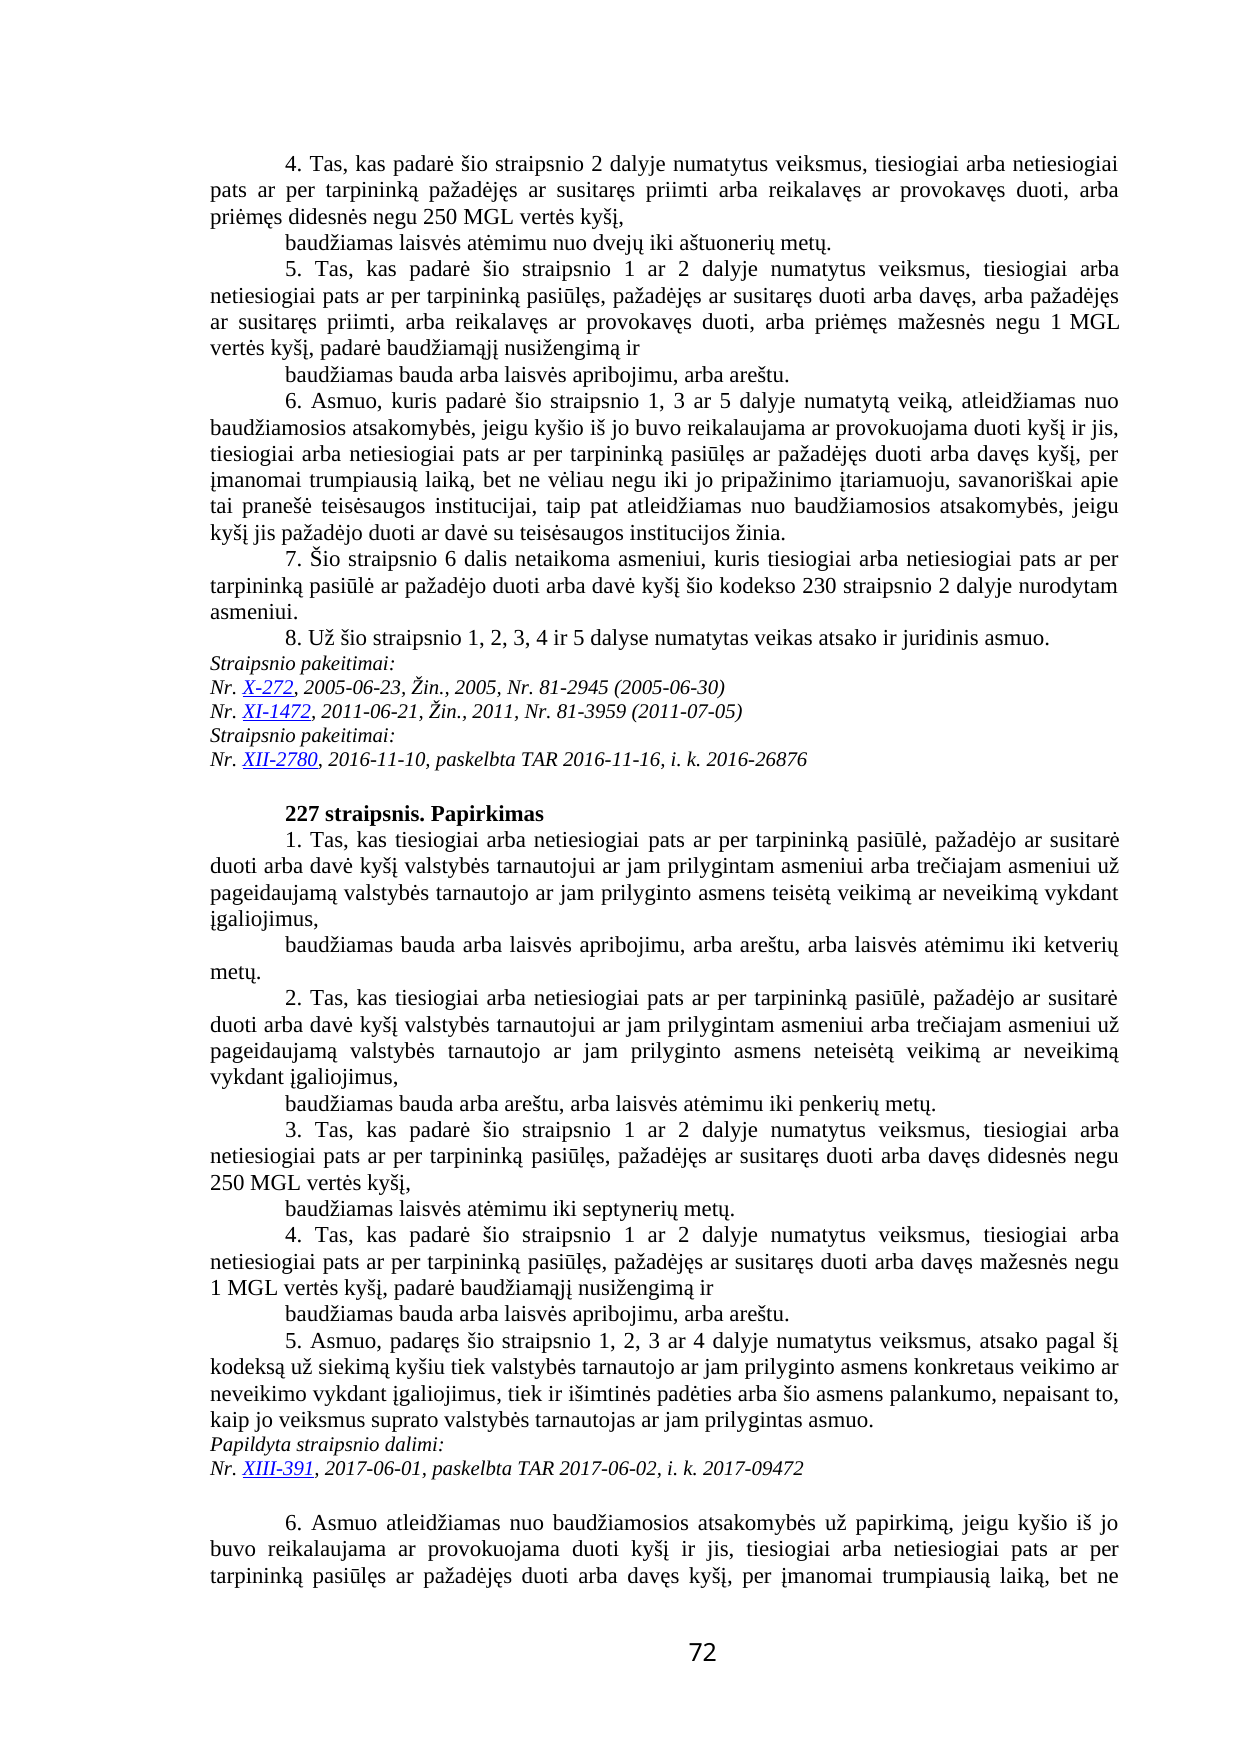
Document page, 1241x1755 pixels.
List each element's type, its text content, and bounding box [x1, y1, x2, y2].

text 6. Asmuo, kuris padarė šio straipsnio 1, 3 ar 5 dalyje numatytą veiką, atleidžiamas nuo baudžiamosios atsakomybės, jeigu kyšio iš jo buvo reikalaujama ar provokuojama duoti kyšį ir jis, tiesiogiai arba netiesiogiai pats ar per tarpininką pasiūlęs ar pažadėjęs duoti arba davęs kyšį, per įmanomai trumpiausią laiką, bet ne vėliau negu iki jo pripažinimo įtariamuoju, savanoriškai apie tai pranešė teisėsaugos institucijai, taip pat atleidžiamas nuo baudžiamosios atsakomybės, jeigu kyšį jis pažadėjo duoti ar davė su teisėsaugos institucijos žinia. [210, 387, 1120, 545]
text Straipsnio pakeitimai: [210, 651, 1120, 675]
text 8. Už šio straipsnio 1, 2, 3, 4 ir 5 dalyse numatytas veikas atsako ir juridinis asmuo. [210, 624, 1120, 651]
text baudžiamas bauda arba laisvės apribojimu, arba areštu. [210, 1301, 1120, 1327]
text Nr. XIII-391, 2017-06-01, paskelbta TAR 2017-06-02, i. k. 2017-09472 [210, 1456, 1120, 1480]
text baudžiamas bauda arba areštu, arba laisvės atėmimu iki penkerių metų. [210, 1090, 1120, 1116]
text baudžiamas bauda arba laisvės apribojimu, arba areštu, arba laisvės atėmimu iki ketverių metų. [210, 932, 1120, 984]
text 4. Tas, kas padarė šio straipsnio 1 ar 2 dalyje numatytus veiksmus, tiesiogiai arba netiesiogiai pats ar per tarpininką pasiūlęs, pažadėjęs ar susitaręs duoti arba davęs mažesnės negu 1 MGL vertės kyšį, padarė baudžiamąjį nusižengimą ir [210, 1221, 1120, 1301]
text 1. Tas, kas tiesiogiai arba netiesiogiai pats ar per tarpininką pasiūlė, pažadėjo ar susitarė duoti arba davė kyšį valstybės tarnautojui ar jam prilygintam asmeniui arba trečiajam asmeniui už pageidaujamą valstybės tarnautojo ar jam prilyginto asmens teisėtą veikimą ar neveikimą vykdant įgaliojimus, [210, 826, 1120, 932]
text Nr. XI-1472, 2011-06-21, Žin., 2011, Nr. 81-3959 (2011-07-05) [210, 699, 1120, 723]
text Straipsnio pakeitimai: [210, 723, 1120, 747]
text 4. Tas, kas padarė šio straipsnio 2 dalyje numatytus veiksmus, tiesiogiai arba netiesiogiai pats ar per tarpininką pažadėjęs ar susitaręs priimti arba reikalavęs ar provokavęs duoti, arba priėmęs didesnės negu 250 MGL vertės kyšį, [210, 150, 1120, 229]
text baudžiamas laisvės atėmimu iki septynerių metų. [210, 1195, 1120, 1221]
text baudžiamas bauda arba laisvės apribojimu, arba areštu. [210, 361, 1120, 387]
text Papildyta straipsnio dalimi: [210, 1432, 1120, 1456]
text 227 straipsnis. Papirkimas [210, 800, 1120, 826]
text 5. Asmuo, padaręs šio straipsnio 1, 2, 3 ar 4 dalyje numatytus veiksmus, atsako pagal šį kodeksą už siekimą kyšiu tiek valstybės tarnautojo ar jam prilyginto asmens konkretaus veikimo ar neveikimo vykdant įgaliojimus, tiek ir išimtinės padėties arba šio asmens palankumo, nepaisant to, kaip jo veiksmus suprato valstybės tarnautojas ar jam prilygintas asmuo. [210, 1327, 1120, 1432]
text 6. Asmuo atleidžiamas nuo baudžiamosios atsakomybės už papirkimą, jeigu kyšio iš jo buvo reikalaujama ar provokuojama duoti kyšį ir jis, tiesiogiai arba netiesiogiai pats ar per tarpininką pasiūlęs ar pažadėjęs duoti arba davęs kyšį, per įmanomai trumpiausią laiką, bet ne [210, 1509, 1120, 1588]
text 7. Šio straipsnio 6 dalis netaikoma asmeniui, kuris tiesiogiai arba netiesiogiai pats ar per tarpininką pasiūlė ar pažadėjo duoti arba davė kyšį šio kodekso 230 straipsnio 2 dalyje nurodytam asmeniui. [210, 545, 1120, 624]
text 5. Tas, kas padarė šio straipsnio 1 ar 2 dalyje numatytus veiksmus, tiesiogiai arba netiesiogiai pats ar per tarpininką pasiūlęs, pažadėjęs ar susitaręs duoti arba davęs, arba pažadėjęs ar susitaręs priimti, arba reikalavęs ar provokavęs duoti, arba priėmęs mažesnės negu 1 MGL vertės kyšį, padarė baudžiamąjį nusižengimą ir [210, 255, 1120, 361]
text Nr. X-272, 2005-06-23, Žin., 2005, Nr. 81-2945 (2005-06-30) [210, 675, 1120, 699]
text baudžiamas laisvės atėmimu nuo dvejų iki aštuonerių metų. [210, 229, 1120, 255]
text 3. Tas, kas padarė šio straipsnio 1 ar 2 dalyje numatytus veiksmus, tiesiogiai arba netiesiogiai pats ar per tarpininką pasiūlęs, pažadėjęs ar susitaręs duoti arba davęs didesnės negu 250 MGL vertės kyšį, [210, 1116, 1120, 1195]
text 2. Tas, kas tiesiogiai arba netiesiogiai pats ar per tarpininką pasiūlė, pažadėjo ar susitarė duoti arba davė kyšį valstybės tarnautojui ar jam prilygintam asmeniui arba trečiajam asmeniui už pageidaujamą valstybės tarnautojo ar jam prilyginto asmens neteisėtą veikimą ar neveikimą vykdant įgaliojimus, [210, 984, 1120, 1090]
text Nr. XII-2780, 2016-11-10, paskelbta TAR 2016-11-16, i. k. 2016-26876 [210, 747, 1120, 771]
